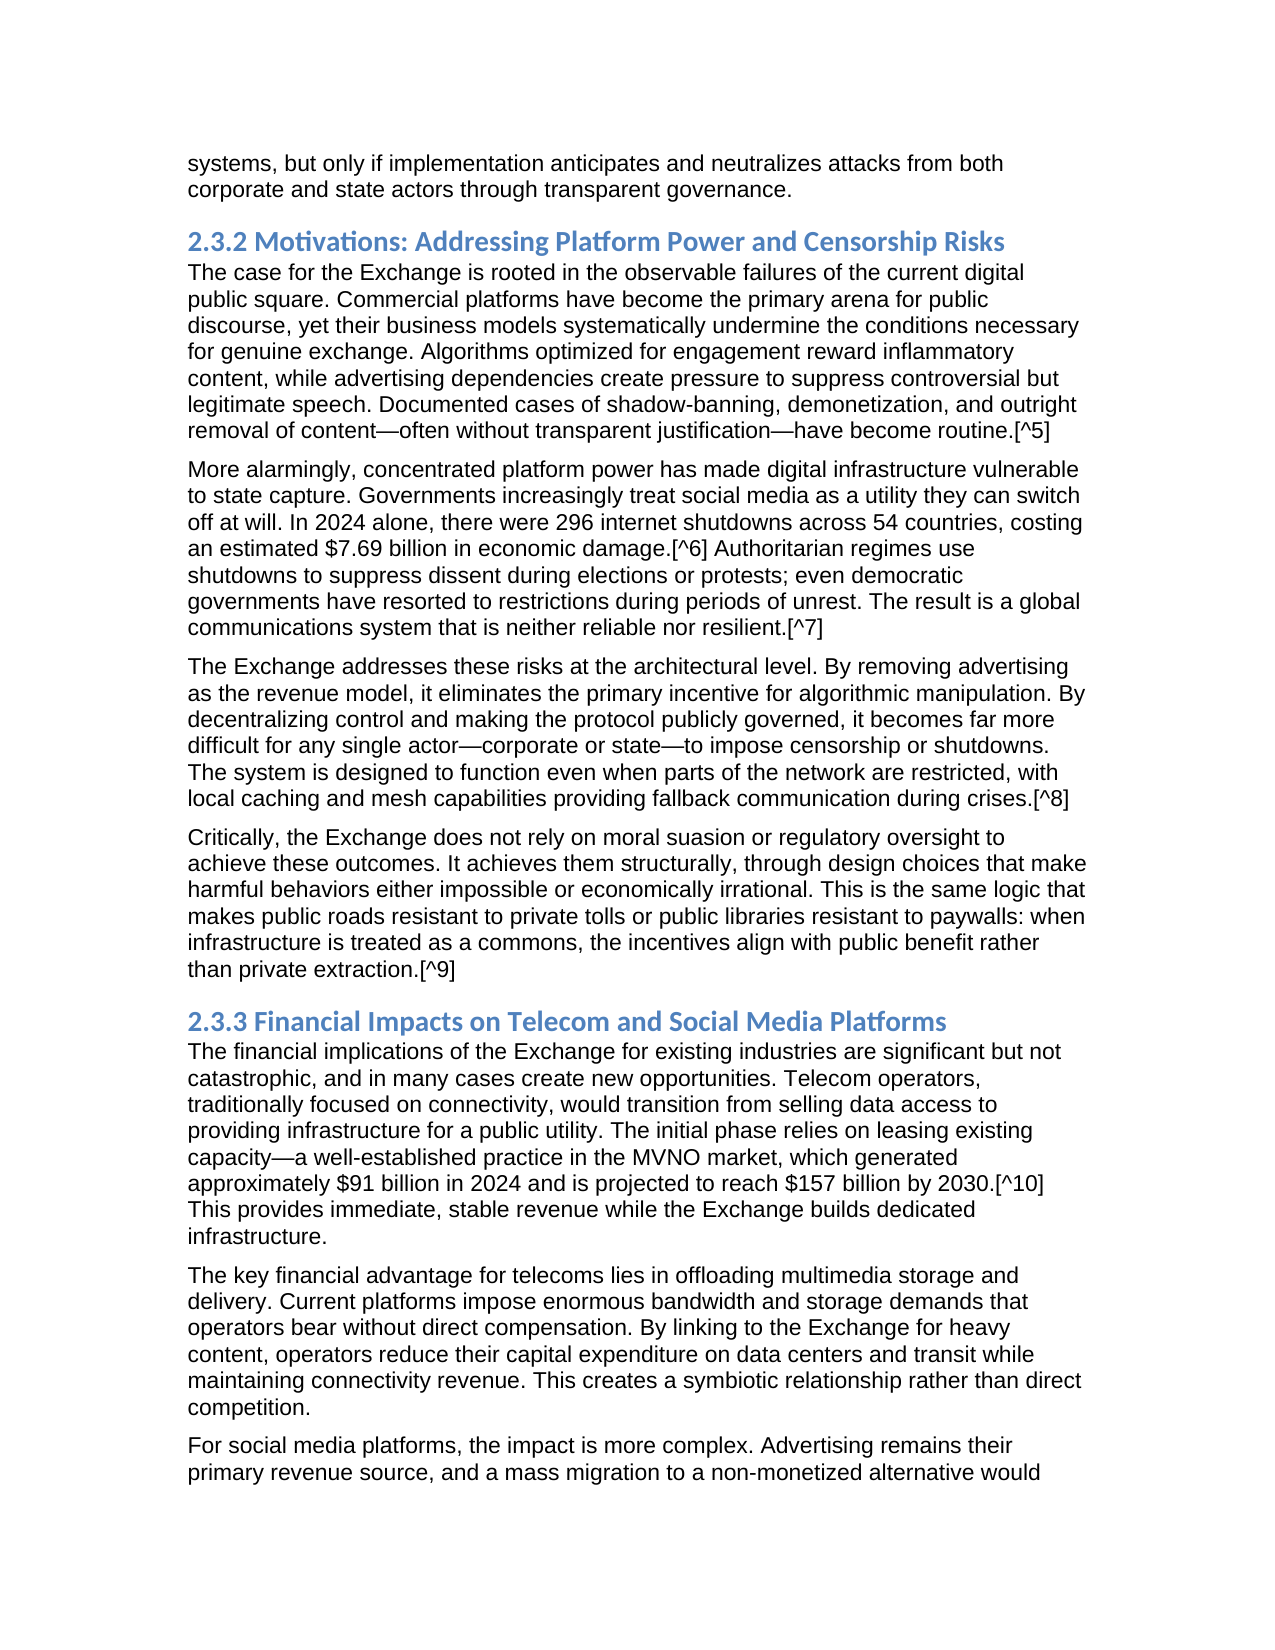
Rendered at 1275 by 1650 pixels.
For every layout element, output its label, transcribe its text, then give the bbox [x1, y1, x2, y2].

text Critically, the Exchange does not rely on moral suasion or regulatory oversight to achieve these outcomes. It achieves them structurally, through design choices that make harmful behaviors either impossible or economically irrational. This is the same logic that makes public roads resistant to private tolls or public libraries resistant to paywalls: when infrastructure is treated as a commons, the incentives align with public benefit rather than private extraction.[^9] [187, 824, 1087, 982]
text The financial implications of the Exchange for existing industries are significant but not catastrophic, and in many cases create new opportunities. Telecom operators, traditionally focused on connectivity, would transition from selling data access to providing infrastructure for a public utility. The initial phase relies on leasing existing capacity—a well-established practice in the MVNO market, which generated approximately $91 billion in 2024 and is projected to reach $157 billion by 2030.[^10] This provides immediate, stable revenue while the Exchange builds dedicated infrastructure. [187, 1038, 1087, 1249]
text More alarmingly, concentrated platform power has made digital infrastructure vulnerable to state capture. Governments increasingly treat social media as a utility they can switch off at will. In 2024 alone, there were 296 internet shutdowns across 54 countries, costing an estimated $7.69 billion in economic damage.[^6] Authoritarian regimes use shutdowns to suppress dissent during elections or protests; even democratic governments have resorted to restrictions during periods of unrest. The result is a global communications system that is neither reliable nor resilient.[^7] [187, 456, 1087, 641]
text systems, but only if implementation anticipates and neutralizes attacks from both corporate and state actors through transparent governance. [187, 150, 1087, 203]
subtitle 2.3.2 Motivations: Addressing Platform Power and Censorship Risks [187, 223, 1087, 259]
subtitle 2.3.3 Financial Impacts on Telecom and Social Media Platforms [187, 1003, 1087, 1038]
text The Exchange addresses these risks at the architectural level. By removing advertising as the revenue model, it eliminates the primary incentive for algorithmic manipulation. By decentralizing control and making the protocol publicly governed, it becomes far more difficult for any single actor—corporate or state—to impose censorship or shutdowns. The system is designed to function even when parts of the network are restricted, with local caching and mesh capabilities providing fallback communication during crises.[^8] [187, 653, 1087, 811]
text For social media platforms, the impact is more complex. Advertising remains their primary revenue source, and a mass migration to a non-monetized alternative would [187, 1432, 1087, 1485]
text The case for the Exchange is rooted in the observable failures of the current digital public square. Commercial platforms have become the primary arena for public discourse, yet their business models systematically undermine the conditions necessary for genuine exchange. Algorithms optimized for engagement reward inflammatory content, while advertising dependencies create pressure to suppress controversial but legitimate speech. Documented cases of shadow-banning, demonetization, and outright removal of content—often without transparent justification—have become routine.[^5] [187, 259, 1087, 444]
text The key financial advantage for telecoms lies in offloading multimedia storage and delivery. Current platforms impose enormous bandwidth and storage demands that operators bear without direct compensation. By linking to the Exchange for heavy content, operators reduce their capital expenditure on data centers and transit while maintaining connectivity revenue. This creates a symbiotic relationship rather than direct competition. [187, 1262, 1087, 1420]
